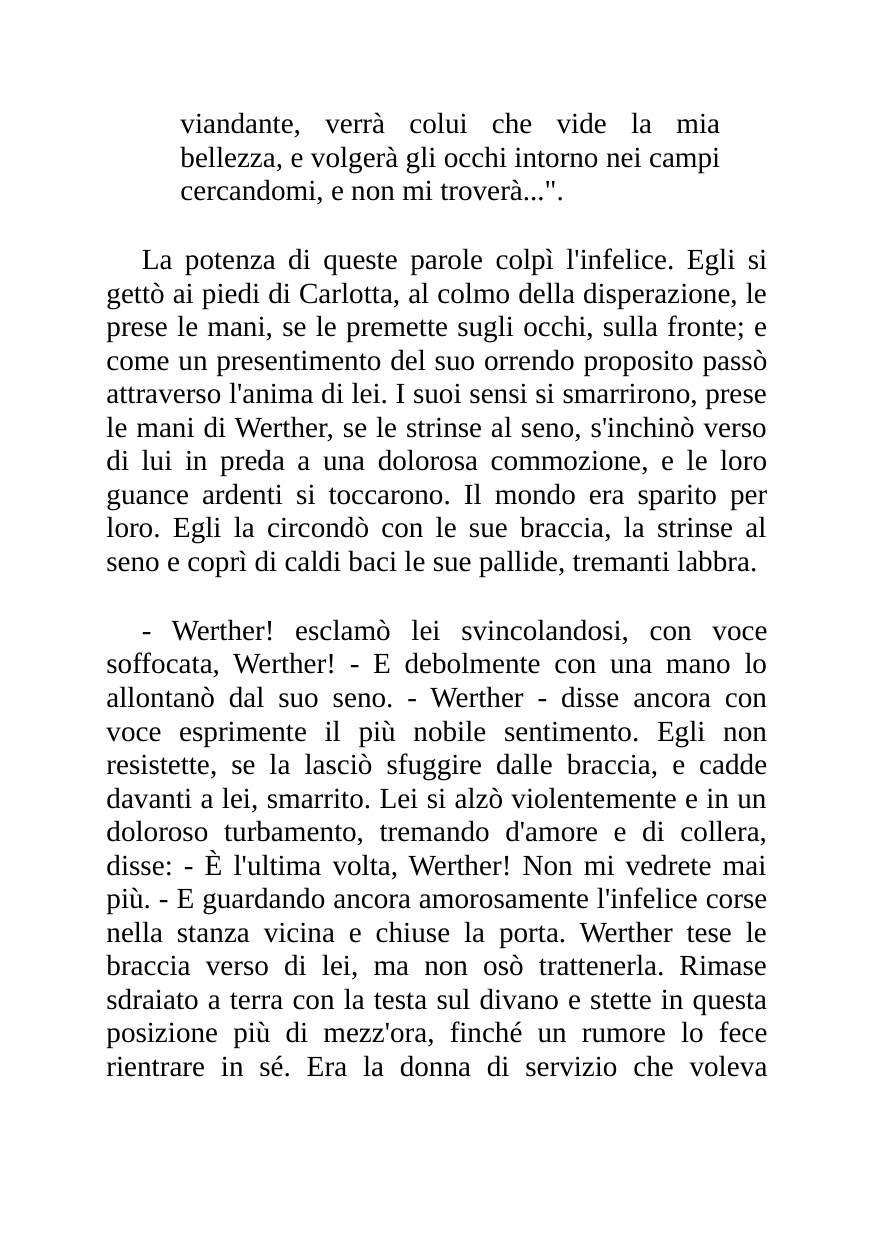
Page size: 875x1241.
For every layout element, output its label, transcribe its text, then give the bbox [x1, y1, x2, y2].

text La potenza di queste parole colpì l'infelice. Egli si gettò ai piedi di Carlotta, al colmo della disperazione, le prese le mani, se le premette sugli occhi, sulla fronte; e come un presentimento del suo orrendo proposito passò attraverso l'anima di lei. I suoi sensi si smarrirono, prese le mani di Werther, se le strinse al seno, s'inchinò verso di lui in preda a una dolorosa commozione, e le loro guance ardenti si toccarono. Il mondo era sparito per loro. Egli la circondò con le sue braccia, la strinse al seno e coprì di caldi baci le sue pallide, tremanti labbra. [106, 242, 768, 578]
text - Werther! esclamò lei svincolandosi, con voce soffocata, Werther! - E debolmente con una mano lo allontanò dal suo seno. - Werther - disse ancora con voce esprimente il più nobile sentimento. Egli non resistette, se la lasciò sfuggire dalle braccia, e cadde davanti a lei, smarrito. Lei si alzò violentemente e in un doloroso turbamento, tremando d'amore e di collera, disse: - È l'ultima volta, Werther! Non mi vedrete mai più. - E guardando ancora amorosamente l'infelice corse nella stanza vicina e chiuse la porta. Werther tese le braccia verso di lei, ma non osò trattenerla. Rimase sdraiato a terra con la testa sul divano e stette in questa posizione più di mezz'ora, finché un rumore lo fece rientrare in sé. Era la donna di servizio che voleva [106, 613, 768, 1083]
text viandante, verrà colui che vide la mia bellezza, e volgerà gli occhi intorno nei campi cercandomi, e non mi troverà...". [180, 106, 721, 207]
